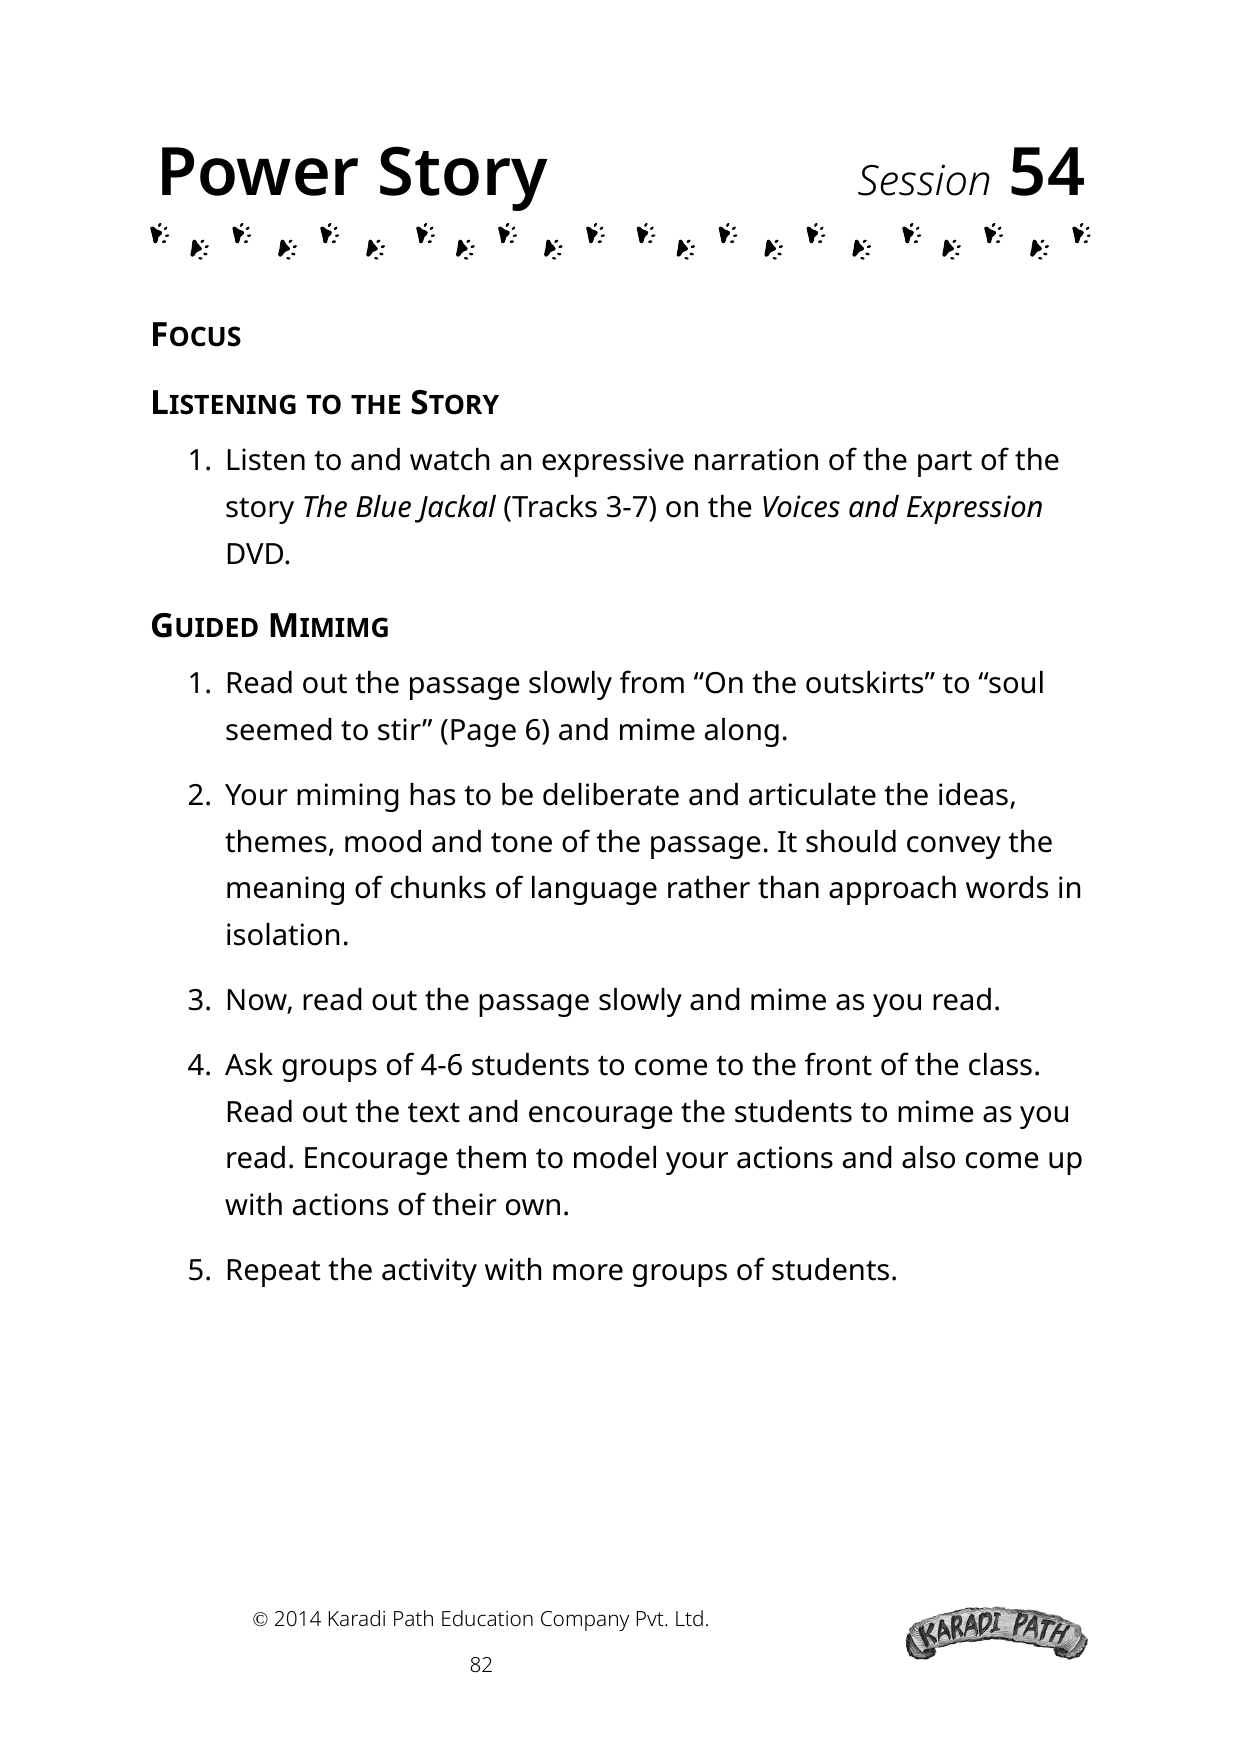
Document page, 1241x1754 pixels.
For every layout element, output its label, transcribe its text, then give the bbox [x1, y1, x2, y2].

table_header Power Story [150, 119, 809, 223]
list Your miming has to be deliberate and articulate the ideas, themes, mood and tone of the passage. It should convey the meaning of chunks of language rather than approach words in isolation. [187, 774, 1091, 954]
subtitle Guided Mimimg [150, 602, 1091, 648]
picture [150, 223, 1091, 265]
table_header [150, 265, 809, 288]
subtitle Focus [150, 311, 1091, 356]
list Repeat the activity with more groups of students. [187, 1249, 1091, 1289]
table_header [809, 265, 1091, 288]
list Ask groups of 4-6 students to come to the front of the class. Read out the text and encourage the students to mime as you read. Encourage them to model your actions and also come up with actions of their own. [187, 1044, 1091, 1224]
list Listen to and watch an expressive narration of the part of the story The Blue Jackal (Tracks 3-7) on the Voices and Expression DVD. [187, 439, 1091, 573]
picture [903, 1604, 1091, 1663]
table_header Session 54 [809, 119, 1091, 223]
list Now, read out the passage slowly and mime as you read. [187, 979, 1091, 1019]
list Read out the passage slowly from “On the outskirts” to “soul seemed to stir” (Page 6) and mime along. [187, 663, 1091, 749]
subtitle Listening to the Story [150, 379, 1091, 424]
